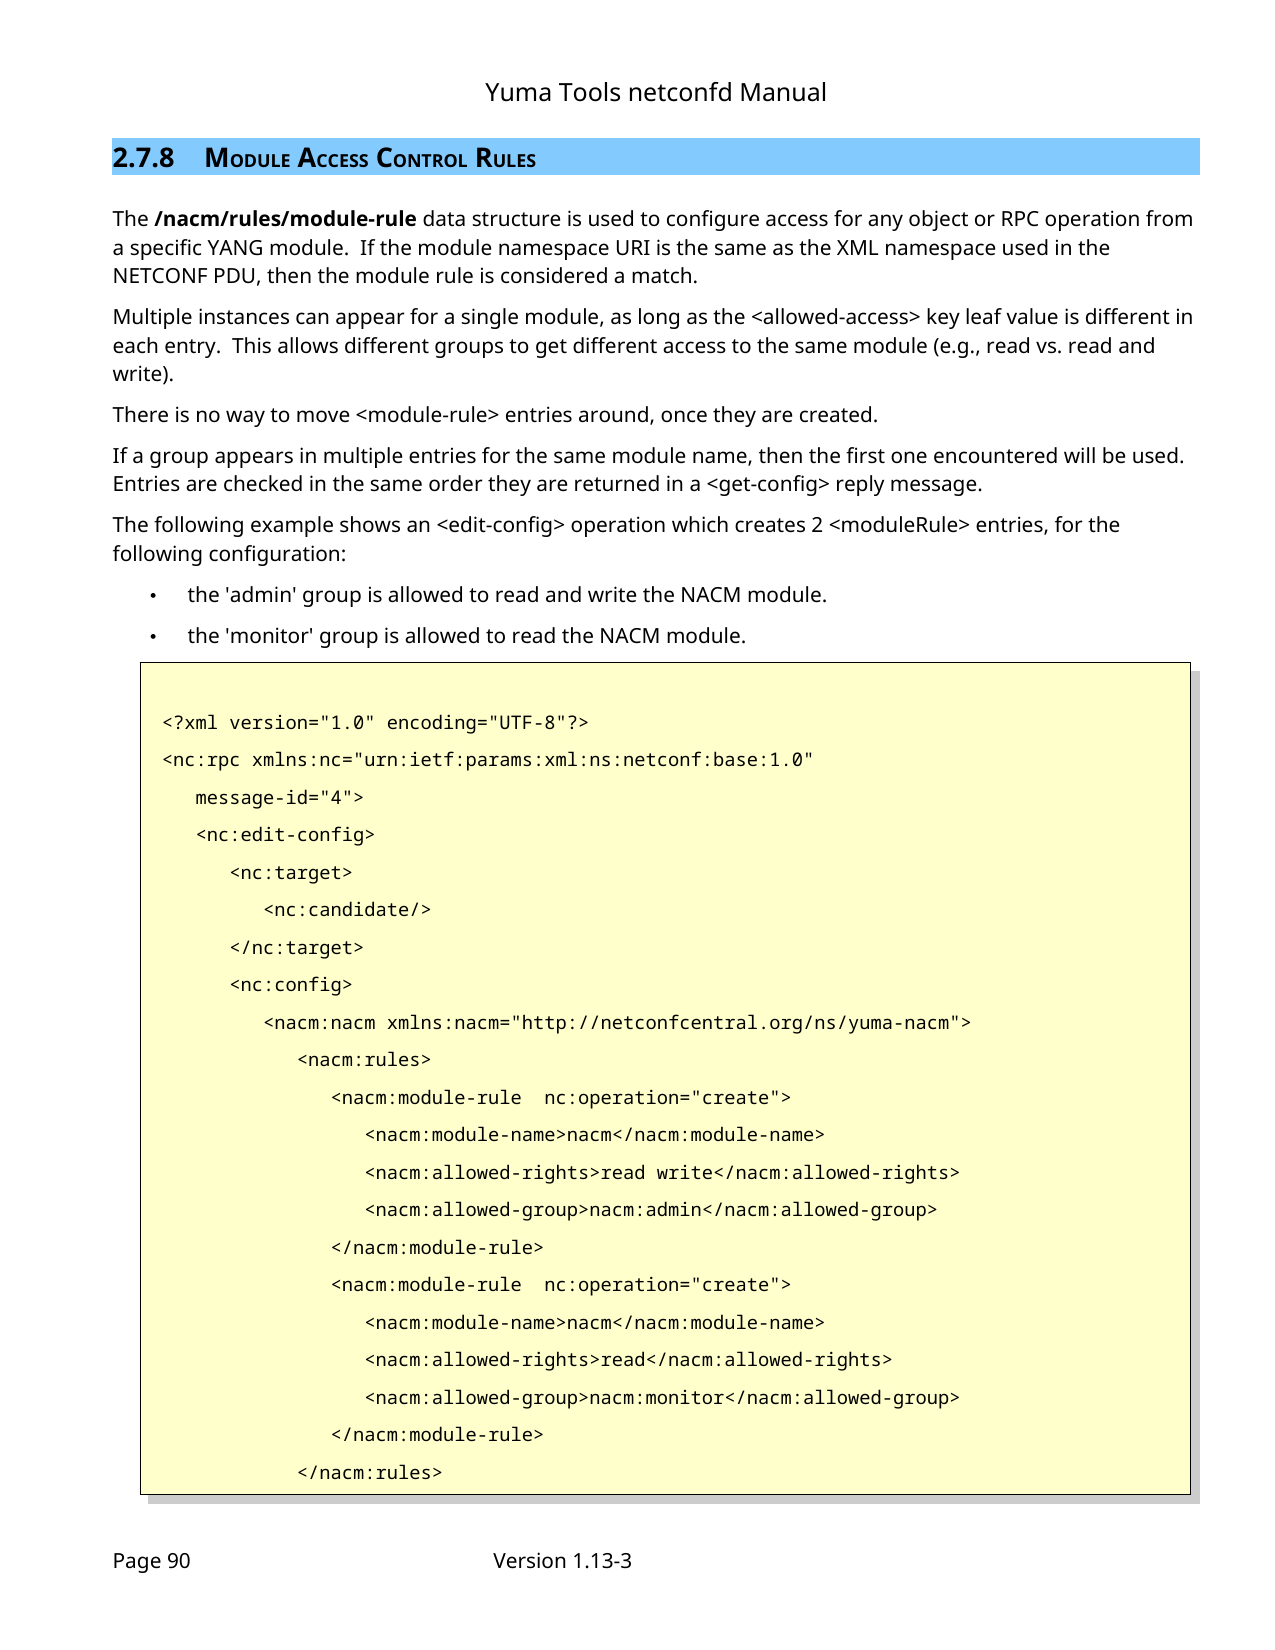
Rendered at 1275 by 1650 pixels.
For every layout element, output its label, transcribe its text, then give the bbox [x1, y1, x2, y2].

text The /nacm/rules/module-rule data structure is used to configure access for any object or RPC operation from a specific YANG module. If the module namespace URI is the same as the XML namespace used in the NETCONF PDU, then the module rule is considered a match. [112, 204, 1200, 290]
subtitle Module Access Control Rules [112, 138, 1200, 175]
text <nacm:module-rule nc:operation="create"> [141, 1074, 1190, 1110]
list the 'admin' group is allowed to read and write the NACM module. [150, 580, 1200, 608]
text <nacm:allowed-rights>read</nacm:allowed-rights> [141, 1337, 1190, 1372]
text <nc:target> [141, 849, 1190, 885]
text </nacm:module-rule> [141, 1412, 1190, 1447]
text <nc:config> [141, 962, 1190, 997]
text <nc:rpc xmlns:nc="urn:ietf:params:xml:ns:netconf:base:1.0" [141, 737, 1190, 772]
text <nc:candidate/> [141, 887, 1190, 922]
text <nacm:nacm xmlns:nacm="http://netconfcentral.org/ns/yuma-nacm"> [141, 999, 1190, 1035]
text </nacm:module-rule> [141, 1224, 1190, 1260]
text <nacm:module-name>nacm</nacm:module-name> [141, 1299, 1190, 1335]
text There is no way to move <module-rule> entries around, once they are created. [112, 400, 1200, 429]
text <nacm:allowed-group>nacm:monitor</nacm:allowed-group> [141, 1374, 1190, 1410]
text <nacm:module-rule nc:operation="create"> [141, 1262, 1190, 1297]
text <nacm:module-name>nacm</nacm:module-name> [141, 1112, 1190, 1147]
text <nacm:allowed-group>nacm:admin</nacm:allowed-group> [141, 1187, 1190, 1222]
list the 'monitor' group is allowed to read the NACM module. [150, 621, 1200, 649]
text <?xml version="1.0" encoding="UTF-8"?> [141, 699, 1190, 735]
text <nc:edit-config> [141, 812, 1190, 847]
text <nacm:allowed-rights>read write</nacm:allowed-rights> [141, 1149, 1190, 1185]
text The following example shows an <edit-config> operation which creates 2 <moduleRule> entries, for the following configuration: [112, 511, 1200, 567]
text message-id="4"> [141, 774, 1190, 810]
text Multiple instances can appear for a single module, as long as the <allowed-access> key leaf value is different in each entry. This allows different groups to get different access to the same module (e.g., read vs. read and write). [112, 302, 1200, 388]
text <nacm:rules> [141, 1037, 1190, 1072]
text If a group appears in multiple entries for the same module name, then the first one encountered will be used. Entries are checked in the same order they are returned in a <get-config> reply message. [112, 441, 1200, 498]
text </nacm:rules> [141, 1449, 1190, 1494]
text </nc:target> [141, 924, 1190, 960]
